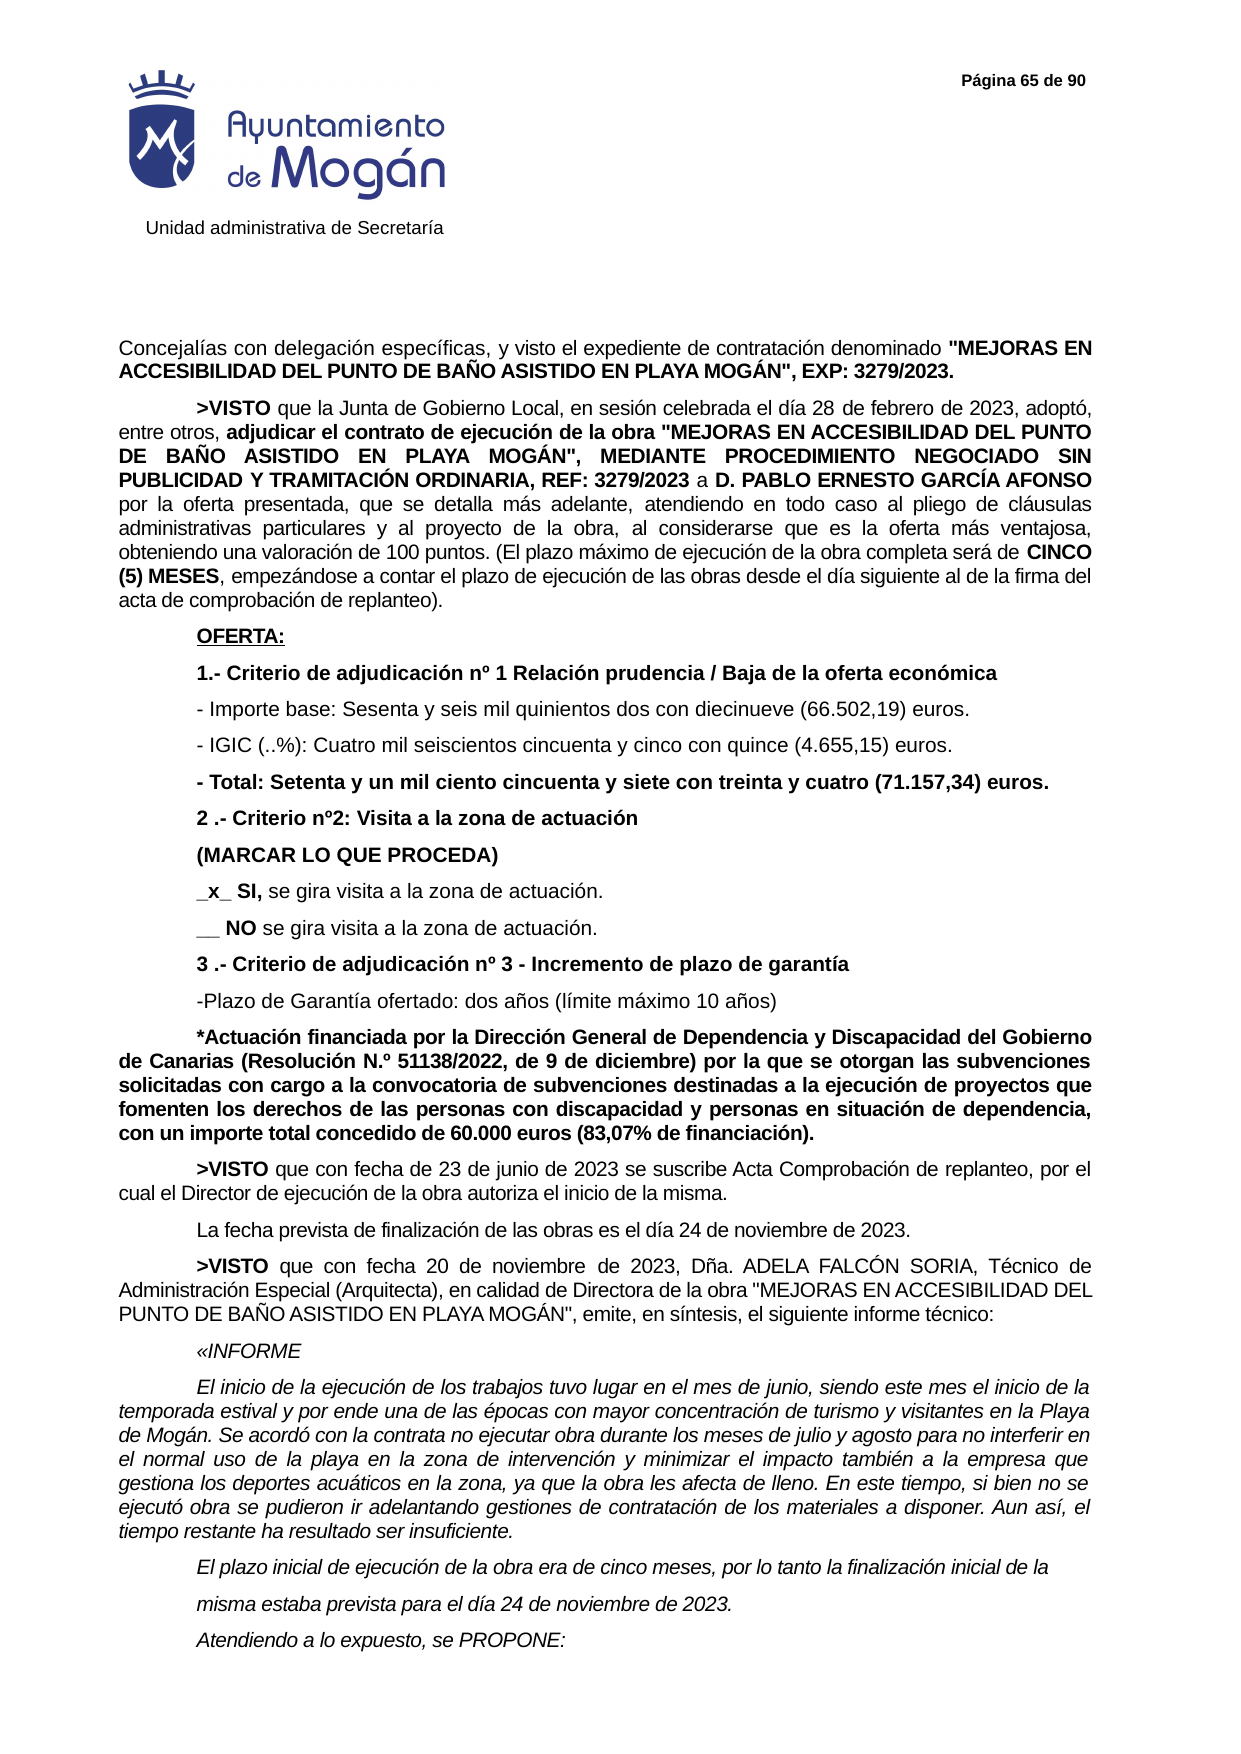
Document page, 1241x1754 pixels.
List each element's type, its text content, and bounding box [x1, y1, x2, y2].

text >VISTO que con fecha 20 de noviembre de 2023, Dña. ADELA FALCÓN SORIA, Técnico de Administración Especial (Arquitecta), en calidad de Directora de la obra "MEJORAS EN ACCESIBILIDAD DEL PUNTO DE BAÑO ASISTIDO EN PLAYA MOGÁN", emite, en síntesis, el siguiente informe técnico: [118, 1254, 1092, 1326]
text >VISTO que la Junta de Gobierno Local, en sesión celebrada el día 28 de febrero de 2023, adoptó, entre otros, adjudicar el contrato de ejecución de la obra "MEJORAS EN ACCESIBILIDAD DEL PUNTO DE BAÑO ASISTIDO EN PLAYA MOGÁN", MEDIANTE PROCEDIMIENTO NEGOCIADO SIN PUBLICIDAD Y TRAMITACIÓN ORDINARIA, REF: 3279/2023 a D. PABLO ERNESTO GARCÍA AFONSO por la oferta presentada, que se detalla más adelante, atendiendo en todo caso al pliego de cláusulas administrativas particulares y al proyecto de la obra, al considerarse que es la oferta más ventajosa, obteniendo una valoración de 100 puntos. (El plazo máximo de ejecución de la obra completa será de CINCO (5) MESES, empezándose a contar el plazo de ejecución de las obras desde el día siguiente al de la firma del acta de comprobación de replanteo). [118, 396, 1092, 611]
text - IGIC (..%): Cuatro mil seiscientos cincuenta y cinco con quince (4.655,15) euros. [118, 733, 1092, 757]
text -Plazo de Garantía ofertado: dos años (límite máximo 10 años) [118, 988, 1092, 1012]
text *Actuación financiada por la Dirección General de Dependencia y Discapacidad del Gobierno de Canarias (Resolución N.º 51138/2022, de 9 de diciembre) por la que se otorgan las subvenciones solicitadas con cargo a la convocatoria de subvenciones destinadas a la ejecución de proyectos que fomenten los derechos de las personas con discapacidad y personas en situación de dependencia, con un importe total concedido de 60.000 euros (83,07% de financiación). [118, 1025, 1092, 1145]
text 3 .- Criterio de adjudicación nº 3 - Incremento de plazo de garantía [118, 952, 1092, 976]
text __ NO se gira visita a la zona de actuación. [118, 916, 1092, 939]
text OFERTA: [118, 624, 1092, 648]
text misma estaba prevista para el día 24 de noviembre de 2023. [118, 1592, 1092, 1616]
text Atendiendo a lo expuesto, se PROPONE: [118, 1628, 1092, 1652]
text 1.- Criterio de adjudicación nº 1 Relación prudencia / Baja de la oferta económica [118, 660, 1092, 684]
picture [128, 70, 445, 206]
text - Importe base: Sesenta y seis mil quinientos dos con diecinueve (66.502,19) euros. [118, 697, 1092, 721]
text La fecha prevista de finalización de las obras es el día 24 de noviembre de 2023. [118, 1218, 1092, 1242]
text El plazo inicial de ejecución de la obra era de cinco meses, por lo tanto la finalización inicial de la [118, 1555, 1092, 1579]
text «INFORME [118, 1338, 1092, 1362]
text (MARCAR LO QUE PROCEDA) [118, 843, 1092, 867]
text - Total: Setenta y un mil ciento cincuenta y siete con treinta y cuatro (71.157,34) euros. [118, 770, 1092, 794]
text 2 .- Criterio nº2: Visita a la zona de actuación [118, 806, 1092, 830]
text >VISTO que con fecha de 23 de junio de 2023 se suscribe Acta Comprobación de replanteo, por el cual el Director de ejecución de la obra autoriza el inicio de la misma. [118, 1157, 1092, 1205]
text _x_ SI, se gira visita a la zona de actuación. [118, 879, 1092, 903]
text Concejalías con delegación específicas, y visto el expediente de contratación denominado "MEJORAS EN ACCESIBILIDAD DEL PUNTO DE BAÑO ASISTIDO EN PLAYA MOGÁN", EXP: 3279/2023. [118, 335, 1092, 383]
text El inicio de la ejecución de los trabajos tuvo lugar en el mes de junio, siendo este mes el inicio de la temporada estival y por ende una de las épocas con mayor concentración de turismo y visitantes en la Playa de Mogán. Se acordó con la contrata no ejecutar obra durante los meses de julio y agosto para no interferir en el normal uso de la playa en la zona de intervención y minimizar el impacto también a la empresa que gestiona los deportes acuáticos en la zona, ya que la obra les afecta de lleno. En este tiempo, si bien no se ejecutó obra se pudieron ir adelantando gestiones de contratación de los materiales a disponer. Aun así, el tiempo restante ha resultado ser insuficiente. [118, 1375, 1092, 1543]
